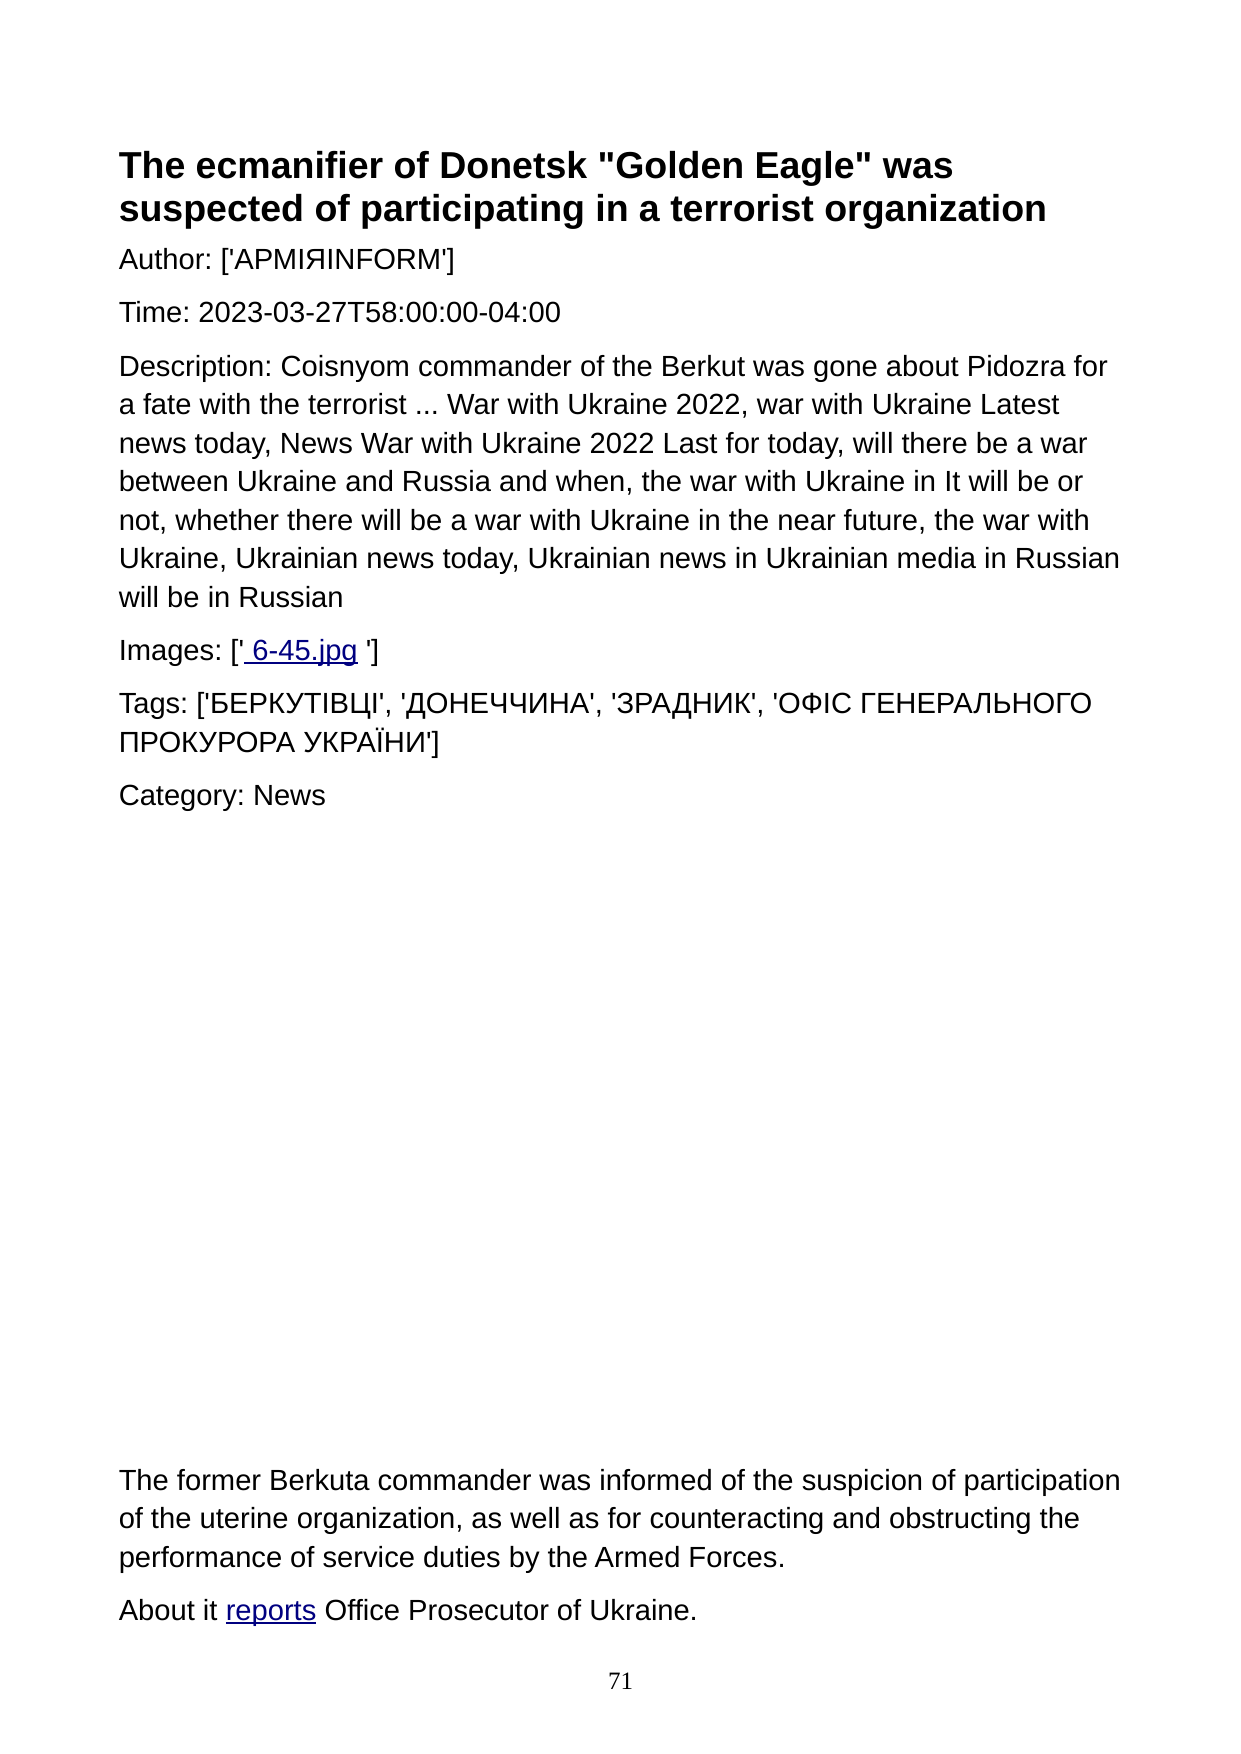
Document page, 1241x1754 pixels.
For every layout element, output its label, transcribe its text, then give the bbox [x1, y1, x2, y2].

text The former Berkuta commander was informed of the suspicion of participation of the uterine organization, as well as for counteracting and obstructing the performance of service duties by the Armed Forces. [118, 831, 1122, 1573]
text About it reports Office Prosecutor of Ukraine. [118, 1593, 1122, 1626]
text Author: ['АРМІЯINFORM'] [118, 242, 1122, 276]
text Tags: ['БЕРКУТІВЦІ', 'ДОНЕЧЧИНА', 'ЗРАДНИК', 'ОФІС ГЕНЕРАЛЬНОГО ПРОКУРОРА УКРАЇНИ'] [118, 686, 1122, 758]
text Category: News [118, 778, 1122, 811]
text Time: 2023-03-27T58:00:00-04:00 [118, 295, 1122, 329]
text Images: [' 6-45.jpg '] [118, 633, 1122, 666]
subtitle The ecmanifier of Donetsk "Golden Eagle" was suspected of participating in a terrorist organization [118, 143, 1122, 230]
text Description: Coisnyom commander of the Berkut was gone about Pіdozra for a fate with the terrorist ... War with Ukraine 2022, war with Ukraine Latest news today, News War with Ukraine 2022 Last for today, will there be a war between Ukraine and Russia and when, the war with Ukraine in It will be or not, whether there will be a war with Ukraine in the near future, the war with Ukraine, Ukrainian news today, Ukrainian news in Ukrainian media in Russian will be in Russian [118, 348, 1122, 613]
